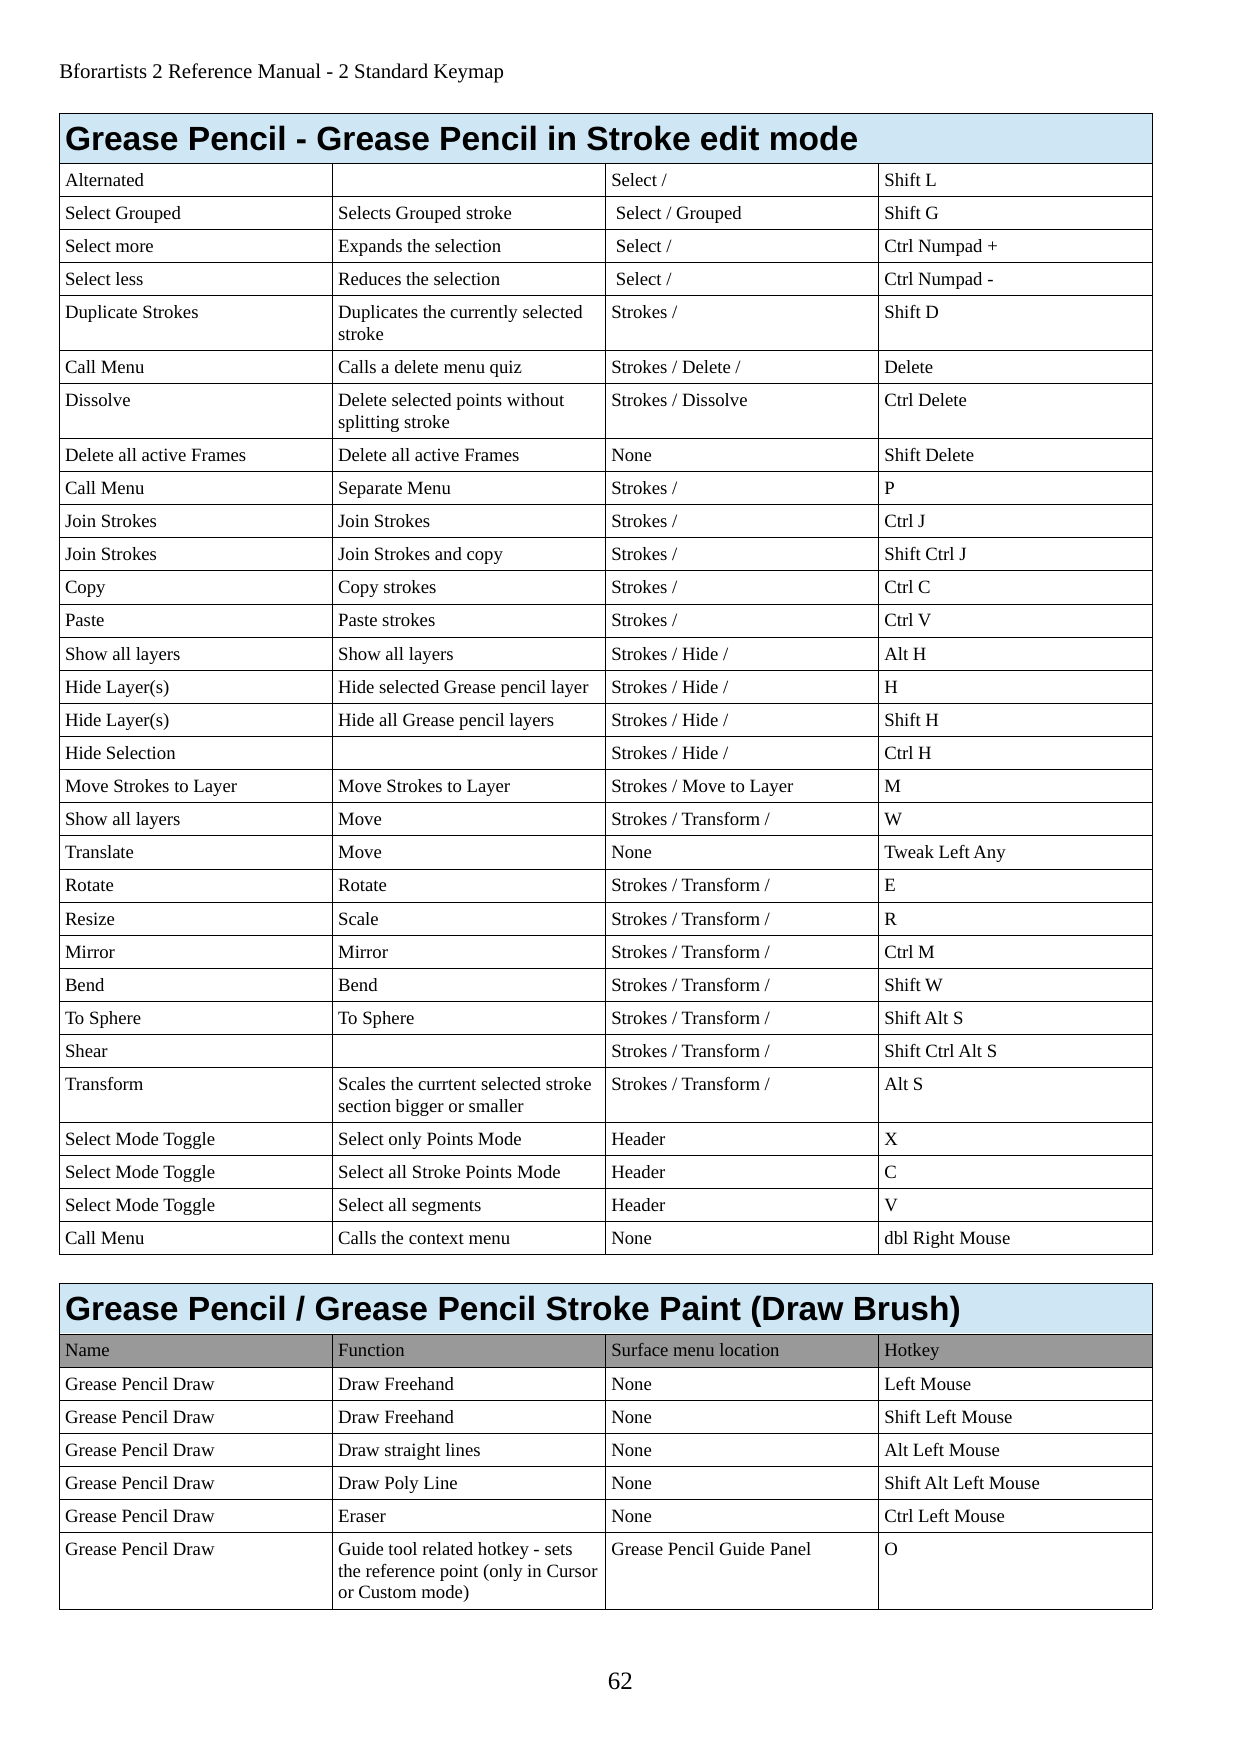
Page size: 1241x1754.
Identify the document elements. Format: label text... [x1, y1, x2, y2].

table_cell Ctrl C [879, 571, 1152, 603]
table_cell Strokes / Hide / [606, 671, 878, 703]
table_cell Strokes / Transform / [606, 969, 878, 1001]
table_cell Shear [60, 1035, 332, 1067]
table_cell Selects Grouped stroke [333, 197, 605, 229]
table_cell Delete [879, 351, 1152, 383]
table_cell Ctrl V [879, 605, 1152, 637]
table_cell Header [606, 1189, 878, 1221]
table_cell P [879, 472, 1152, 504]
table_cell Eraser [333, 1500, 605, 1532]
table_cell Strokes / Transform / [606, 803, 878, 835]
table_cell Strokes / Hide / [606, 737, 878, 769]
table_cell Tweak Left Any [879, 836, 1152, 868]
table_cell Hide all Grease pencil layers [333, 704, 605, 736]
table_cell Show all layers [333, 638, 605, 670]
table_cell Strokes / Hide / [606, 704, 878, 736]
table_cell None [606, 836, 878, 868]
table_cell Hide Layer(s) [60, 671, 332, 703]
table_cell Shift Delete [879, 439, 1152, 471]
table_cell Move Strokes to Layer [333, 770, 605, 802]
table_cell Shift D [879, 296, 1152, 350]
table_cell Hotkey [879, 1335, 1152, 1367]
table_cell Select only Points Mode [333, 1123, 605, 1155]
table_cell Hide selected Grease pencil layer [333, 671, 605, 703]
table_cell Rotate [60, 870, 332, 902]
table_cell Shift W [879, 969, 1152, 1001]
table_cell Alternated [60, 164, 332, 196]
table_cell Grease Pencil Draw [60, 1401, 332, 1433]
table_cell Shift L [879, 164, 1152, 196]
table_cell Join Strokes and copy [333, 538, 605, 570]
table_cell R [879, 903, 1152, 935]
table_header Grease Pencil / Grease Pencil Stroke Paint (Draw Brush) [60, 1284, 1152, 1333]
table_cell Join Strokes [60, 538, 332, 570]
table_cell Ctrl H [879, 737, 1152, 769]
table_cell Strokes / Transform / [606, 903, 878, 935]
table_cell Mirror [333, 936, 605, 968]
table_cell Select more [60, 230, 332, 262]
table_cell Move Strokes to Layer [60, 770, 332, 802]
table_cell Select / Grouped [606, 197, 878, 229]
table_cell Shift Ctrl Alt S [879, 1035, 1152, 1067]
table_cell Grease Pencil Draw [60, 1368, 332, 1400]
table_cell None [606, 1401, 878, 1433]
table_cell Rotate [333, 870, 605, 902]
table_cell Call Menu [60, 1222, 332, 1254]
table_cell Select Mode Toggle [60, 1123, 332, 1155]
table_cell Translate [60, 836, 332, 868]
table_cell None [606, 1222, 878, 1254]
table_cell Strokes / Dissolve [606, 384, 878, 438]
table_cell Select / [606, 263, 878, 295]
table_cell Strokes / [606, 605, 878, 637]
table_cell Grease Pencil Draw [60, 1533, 332, 1608]
table_cell H [879, 671, 1152, 703]
table_cell Strokes / Transform / [606, 1035, 878, 1067]
table_cell Transform [60, 1068, 332, 1122]
table_cell Join Strokes [60, 505, 332, 537]
table_cell Draw Freehand [333, 1368, 605, 1400]
table_cell None [606, 439, 878, 471]
table_cell Strokes / Move to Layer [606, 770, 878, 802]
table_cell Strokes / Transform / [606, 1068, 878, 1122]
table_cell Grease Pencil Draw [60, 1467, 332, 1499]
table_cell Shift Alt Left Mouse [879, 1467, 1152, 1499]
table_cell Select Mode Toggle [60, 1156, 332, 1188]
table_cell Copy [60, 571, 332, 603]
table_cell To Sphere [60, 1002, 332, 1034]
table_cell Hide Selection [60, 737, 332, 769]
table_cell Calls a delete menu quiz [333, 351, 605, 383]
table_cell Grease Pencil Guide Panel [606, 1533, 878, 1608]
table_cell To Sphere [333, 1002, 605, 1034]
table_cell None [606, 1467, 878, 1499]
table_cell Strokes / [606, 296, 878, 350]
table_cell Strokes / Transform / [606, 1002, 878, 1034]
table_cell Select / [606, 164, 878, 196]
table_cell Strokes / Transform / [606, 936, 878, 968]
table_cell Dissolve [60, 384, 332, 438]
table_cell Resize [60, 903, 332, 935]
table_cell Delete all active Frames [60, 439, 332, 471]
table_cell None [606, 1500, 878, 1532]
table_cell Hide Layer(s) [60, 704, 332, 736]
table_cell Delete all active Frames [333, 439, 605, 471]
table_cell Copy strokes [333, 571, 605, 603]
table_cell Select Mode Toggle [60, 1189, 332, 1221]
table_cell Calls the context menu [333, 1222, 605, 1254]
table_cell Separate Menu [333, 472, 605, 504]
table_cell Strokes / [606, 505, 878, 537]
table_cell Draw straight lines [333, 1434, 605, 1466]
table_cell Function [333, 1335, 605, 1367]
table_cell Select less [60, 263, 332, 295]
table_cell [333, 164, 605, 196]
table_cell Ctrl M [879, 936, 1152, 968]
table_cell Strokes / [606, 538, 878, 570]
table_cell Ctrl J [879, 505, 1152, 537]
table_cell Strokes / [606, 472, 878, 504]
table_cell Alt Left Mouse [879, 1434, 1152, 1466]
table_cell Reduces the selection [333, 263, 605, 295]
table_cell Strokes / Delete / [606, 351, 878, 383]
table_cell Strokes / Transform / [606, 870, 878, 902]
table_cell X [879, 1123, 1152, 1155]
table_cell Ctrl Left Mouse [879, 1500, 1152, 1532]
table_cell Move [333, 803, 605, 835]
table_cell Header [606, 1156, 878, 1188]
table_cell Call Menu [60, 472, 332, 504]
table_cell O [879, 1533, 1152, 1608]
table_cell Grease Pencil Draw [60, 1434, 332, 1466]
table_cell dbl Right Mouse [879, 1222, 1152, 1254]
table_cell [333, 1035, 605, 1067]
table_cell Grease Pencil Draw [60, 1500, 332, 1532]
table_cell Mirror [60, 936, 332, 968]
table_cell Join Strokes [333, 505, 605, 537]
table_cell W [879, 803, 1152, 835]
table_cell Select Grouped [60, 197, 332, 229]
table_cell Name [60, 1335, 332, 1367]
table_cell Left Mouse [879, 1368, 1152, 1400]
table_cell Paste strokes [333, 605, 605, 637]
table_cell Scales the currtent selected stroke section bigger or smaller [333, 1068, 605, 1122]
table_cell Alt H [879, 638, 1152, 670]
table_cell Select all segments [333, 1189, 605, 1221]
table_header Grease Pencil - Grease Pencil in Stroke edit mode [60, 114, 1152, 163]
table_cell Call Menu [60, 351, 332, 383]
table_cell Shift H [879, 704, 1152, 736]
table_cell Show all layers [60, 803, 332, 835]
table_cell Shift Ctrl J [879, 538, 1152, 570]
table_cell Select / [606, 230, 878, 262]
table_cell Scale [333, 903, 605, 935]
table_cell Draw Poly Line [333, 1467, 605, 1499]
table_cell E [879, 870, 1152, 902]
table_cell Paste [60, 605, 332, 637]
table_cell Shift G [879, 197, 1152, 229]
table_cell Alt S [879, 1068, 1152, 1122]
table_cell Header [606, 1123, 878, 1155]
table_cell Bend [60, 969, 332, 1001]
table_cell Duplicate Strokes [60, 296, 332, 350]
table_cell Duplicates the currently selected stroke [333, 296, 605, 350]
table_cell Ctrl Delete [879, 384, 1152, 438]
table_cell Strokes / Hide / [606, 638, 878, 670]
table_cell Ctrl Numpad - [879, 263, 1152, 295]
table_cell Select all Stroke Points Mode [333, 1156, 605, 1188]
table_cell Show all layers [60, 638, 332, 670]
table_cell Delete selected points without splitting stroke [333, 384, 605, 438]
table_cell Guide tool related hotkey - sets the reference point (only in Cursor or Custom mode) [333, 1533, 605, 1608]
table_cell Draw Freehand [333, 1401, 605, 1433]
table_cell Expands the selection [333, 230, 605, 262]
table_cell None [606, 1368, 878, 1400]
table_cell M [879, 770, 1152, 802]
table_cell Move [333, 836, 605, 868]
table_cell Shift Left Mouse [879, 1401, 1152, 1433]
table_cell Ctrl Numpad + [879, 230, 1152, 262]
table_cell V [879, 1189, 1152, 1221]
table_cell Bend [333, 969, 605, 1001]
table_cell C [879, 1156, 1152, 1188]
table_cell None [606, 1434, 878, 1466]
table_cell [333, 737, 605, 769]
table_cell Surface menu location [606, 1335, 878, 1367]
table_cell Strokes / [606, 571, 878, 603]
table_cell Shift Alt S [879, 1002, 1152, 1034]
